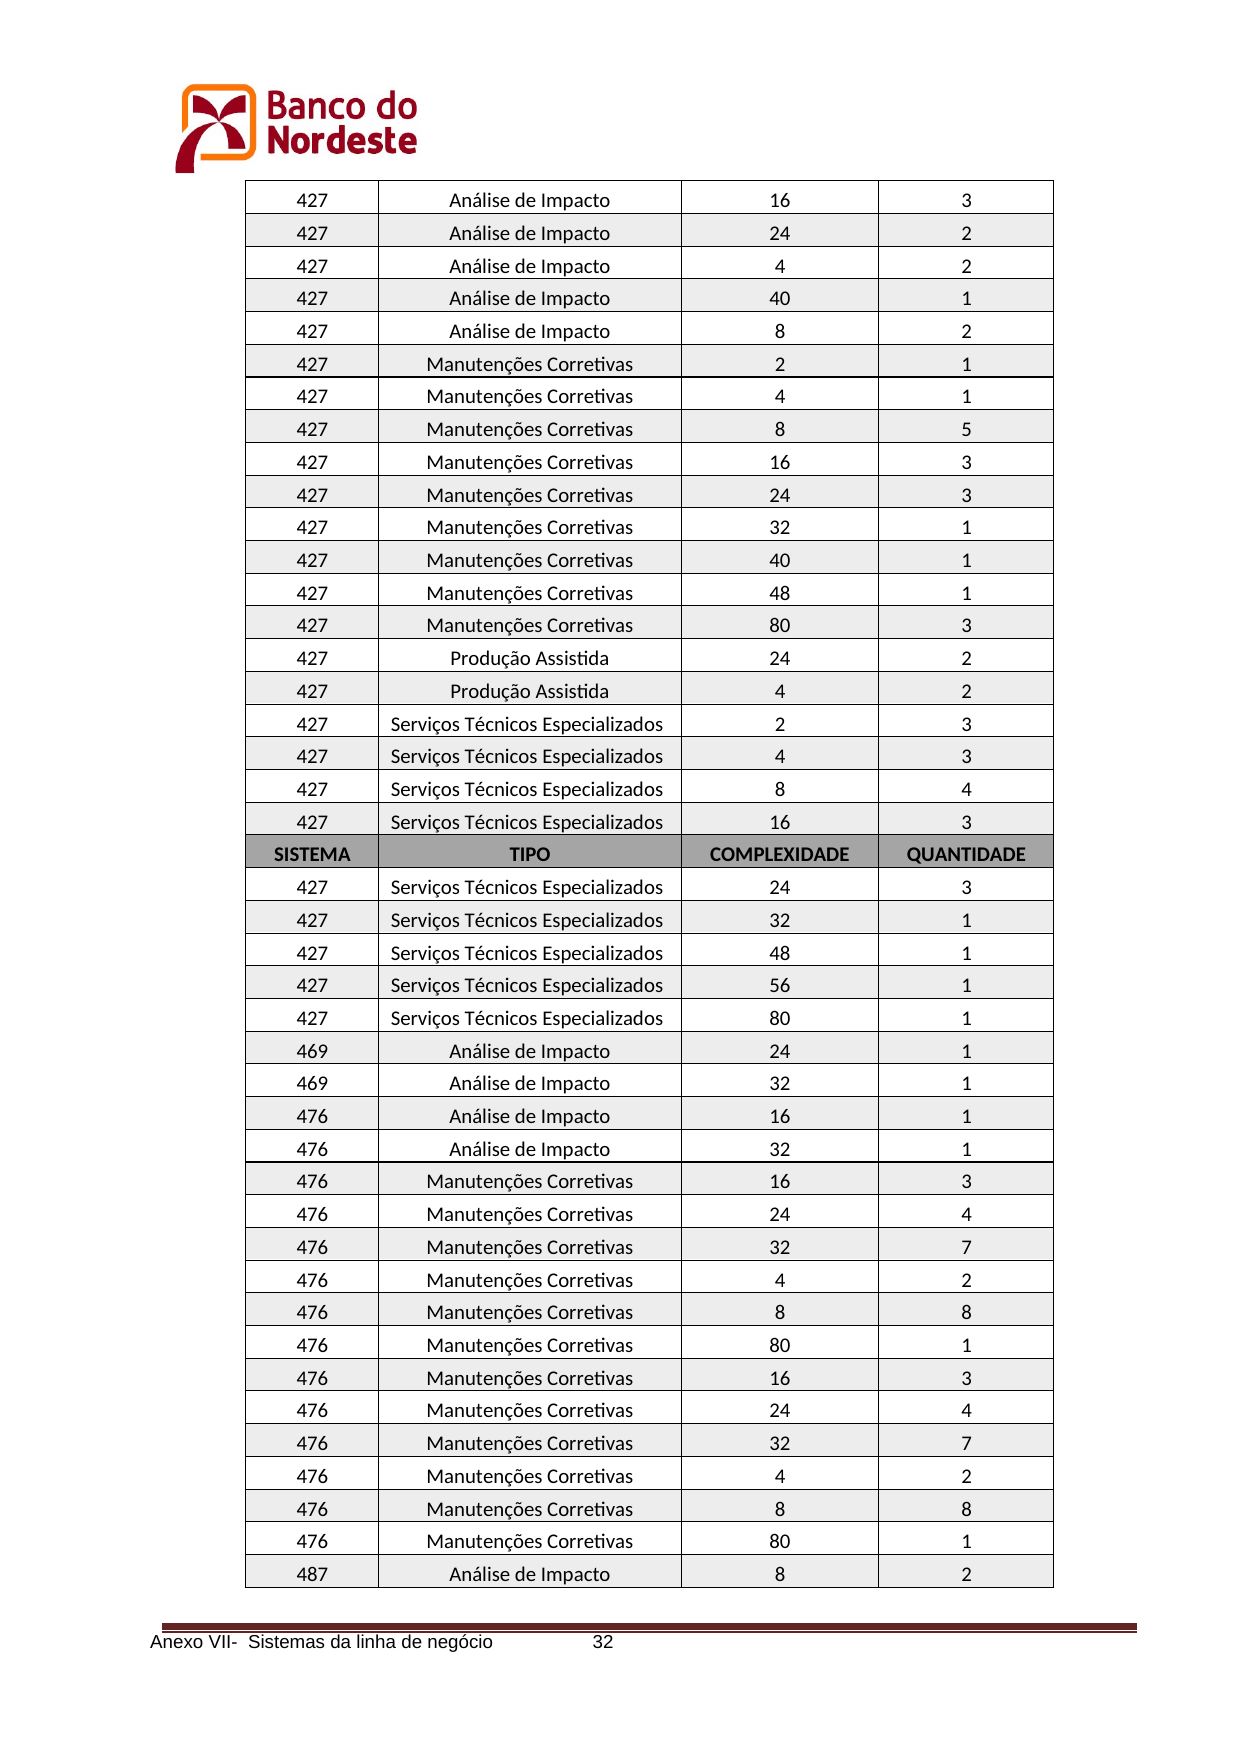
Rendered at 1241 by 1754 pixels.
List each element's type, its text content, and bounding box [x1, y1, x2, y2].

table_cell 3 [879, 181, 1053, 213]
table_cell 16 [682, 803, 878, 834]
table_cell Serviços Técnicos Especializados [379, 966, 681, 998]
table_cell Análise de Impacto [379, 279, 681, 311]
table_cell Manutenções Corretivas [379, 508, 681, 540]
table_cell 427 [246, 705, 378, 736]
table_cell 476 [246, 1326, 378, 1358]
table_cell 1 [879, 1522, 1053, 1554]
table_cell 476 [246, 1424, 378, 1456]
table_cell Manutenções Corretivas [379, 1359, 681, 1390]
table_cell 1 [879, 1032, 1053, 1063]
table_cell 32 [682, 508, 878, 540]
table_cell 1 [879, 345, 1053, 376]
table_cell Manutenções Corretivas [379, 1228, 681, 1259]
table_cell 16 [682, 181, 878, 213]
table_cell Serviços Técnicos Especializados [379, 934, 681, 965]
table_cell 427 [246, 966, 378, 998]
table_cell 24 [682, 1391, 878, 1423]
table_cell 476 [246, 1293, 378, 1325]
table_cell 427 [246, 345, 378, 376]
table_cell 427 [246, 672, 378, 703]
table_cell 8 [682, 312, 878, 344]
table_cell 476 [246, 1359, 378, 1390]
table_cell 2 [879, 639, 1053, 671]
table_cell 40 [682, 279, 878, 311]
table_cell TIPO [379, 835, 681, 867]
table_cell 427 [246, 541, 378, 573]
table_cell 476 [246, 1490, 378, 1521]
table_cell Análise de Impacto [379, 1555, 681, 1587]
table_cell 427 [246, 606, 378, 638]
table_cell 3 [879, 1163, 1053, 1194]
table_cell Análise de Impacto [379, 1032, 681, 1063]
table_cell Serviços Técnicos Especializados [379, 803, 681, 834]
table_cell 1 [879, 378, 1053, 409]
table_cell 4 [682, 737, 878, 769]
table_cell Análise de Impacto [379, 312, 681, 344]
table_cell 427 [246, 279, 378, 311]
table_cell 8 [682, 1555, 878, 1587]
table_cell Manutenções Corretivas [379, 378, 681, 409]
table_cell 2 [682, 705, 878, 736]
table_cell 1 [879, 574, 1053, 605]
table_cell 40 [682, 541, 878, 573]
table_cell 427 [246, 508, 378, 540]
table_cell 1 [879, 966, 1053, 998]
table_cell Análise de Impacto [379, 181, 681, 213]
table_cell 476 [246, 1097, 378, 1129]
table_cell 476 [246, 1391, 378, 1423]
table_cell 4 [682, 1261, 878, 1292]
table_cell Manutenções Corretivas [379, 1326, 681, 1358]
table_cell 80 [682, 1326, 878, 1358]
table_cell Manutenções Corretivas [379, 1424, 681, 1456]
table_cell Manutenções Corretivas [379, 1391, 681, 1423]
table_cell 80 [682, 999, 878, 1031]
table_cell SISTEMA [246, 835, 378, 867]
table_cell 4 [879, 770, 1053, 802]
table_cell 427 [246, 181, 378, 213]
table_cell 48 [682, 574, 878, 605]
table_cell 80 [682, 1522, 878, 1554]
table_cell 16 [682, 1097, 878, 1129]
table_cell 32 [682, 1064, 878, 1096]
table_cell COMPLEXIDADE [682, 835, 878, 867]
table_cell Manutenções Corretivas [379, 410, 681, 442]
table_cell 2 [879, 1261, 1053, 1292]
table_cell 427 [246, 934, 378, 965]
table_cell 32 [682, 901, 878, 932]
table_cell Manutenções Corretivas [379, 574, 681, 605]
table_cell 24 [682, 476, 878, 507]
table_cell Manutenções Corretivas [379, 443, 681, 474]
table_cell 469 [246, 1064, 378, 1096]
table_cell Manutenções Corretivas [379, 1195, 681, 1227]
table_cell 8 [682, 410, 878, 442]
table_cell 1 [879, 1130, 1053, 1161]
table_cell 8 [682, 1490, 878, 1521]
table_cell 1 [879, 1064, 1053, 1096]
table_cell 427 [246, 999, 378, 1031]
table_cell 427 [246, 410, 378, 442]
table_cell 476 [246, 1522, 378, 1554]
table_cell 2 [879, 1555, 1053, 1587]
table_cell 32 [682, 1424, 878, 1456]
table_cell 427 [246, 214, 378, 246]
table_cell 427 [246, 378, 378, 409]
table_cell 4 [879, 1391, 1053, 1423]
table_cell 3 [879, 803, 1053, 834]
table_cell 2 [682, 345, 878, 376]
table_cell Manutenções Corretivas [379, 1457, 681, 1488]
table_cell 32 [682, 1228, 878, 1259]
table_cell 3 [879, 606, 1053, 638]
table_cell 427 [246, 247, 378, 278]
table_cell 487 [246, 1555, 378, 1587]
picture [165, 73, 424, 181]
table_cell 427 [246, 737, 378, 769]
table_cell 4 [682, 1457, 878, 1488]
table_cell 1 [879, 934, 1053, 965]
table_cell 476 [246, 1228, 378, 1259]
table_cell 427 [246, 639, 378, 671]
table_cell 1 [879, 279, 1053, 311]
table_cell 8 [682, 1293, 878, 1325]
table_cell 2 [879, 1457, 1053, 1488]
table_cell QUANTIDADE [879, 835, 1053, 867]
table_cell 4 [682, 247, 878, 278]
table_cell Serviços Técnicos Especializados [379, 737, 681, 769]
table_cell 2 [879, 247, 1053, 278]
table_cell 427 [246, 803, 378, 834]
table_cell 4 [682, 378, 878, 409]
table_cell 8 [879, 1293, 1053, 1325]
table_cell 476 [246, 1457, 378, 1488]
table_cell 427 [246, 901, 378, 932]
table_cell 1 [879, 508, 1053, 540]
table_cell Serviços Técnicos Especializados [379, 705, 681, 736]
table_cell 476 [246, 1195, 378, 1227]
table_cell 80 [682, 606, 878, 638]
table_cell Serviços Técnicos Especializados [379, 770, 681, 802]
table_cell 5 [879, 410, 1053, 442]
table_cell Análise de Impacto [379, 1064, 681, 1096]
table_cell Manutenções Corretivas [379, 1293, 681, 1325]
table_cell Análise de Impacto [379, 247, 681, 278]
table_cell 427 [246, 770, 378, 802]
table_cell 2 [879, 214, 1053, 246]
table_cell 469 [246, 1032, 378, 1063]
table_cell 1 [879, 541, 1053, 573]
table_cell 7 [879, 1228, 1053, 1259]
table_cell 16 [682, 1359, 878, 1390]
table_cell 1 [879, 901, 1053, 932]
table_cell 32 [682, 1130, 878, 1161]
table_cell 24 [682, 1032, 878, 1063]
table_cell Manutenções Corretivas [379, 606, 681, 638]
table_cell 3 [879, 443, 1053, 474]
table_cell Manutenções Corretivas [379, 1163, 681, 1194]
table_cell Análise de Impacto [379, 1097, 681, 1129]
table_cell 16 [682, 443, 878, 474]
table_cell 427 [246, 443, 378, 474]
table_cell Manutenções Corretivas [379, 476, 681, 507]
table_cell 24 [682, 868, 878, 900]
table_cell 7 [879, 1424, 1053, 1456]
table_cell 16 [682, 1163, 878, 1194]
table_cell 2 [879, 312, 1053, 344]
table_cell 24 [682, 214, 878, 246]
table_cell 3 [879, 476, 1053, 507]
table_cell Produção Assistida [379, 672, 681, 703]
table_cell 48 [682, 934, 878, 965]
table_cell Serviços Técnicos Especializados [379, 999, 681, 1031]
table_cell Manutenções Corretivas [379, 1522, 681, 1554]
table_cell 24 [682, 1195, 878, 1227]
table_cell Manutenções Corretivas [379, 345, 681, 376]
table_cell 1 [879, 999, 1053, 1031]
table_cell 4 [879, 1195, 1053, 1227]
table_cell Manutenções Corretivas [379, 1261, 681, 1292]
table_cell 1 [879, 1326, 1053, 1358]
table_cell Serviços Técnicos Especializados [379, 868, 681, 900]
table_cell 476 [246, 1261, 378, 1292]
table_cell 3 [879, 1359, 1053, 1390]
table_cell 427 [246, 312, 378, 344]
table_cell 8 [879, 1490, 1053, 1521]
table_cell 1 [879, 1097, 1053, 1129]
table_cell 3 [879, 705, 1053, 736]
table_cell Análise de Impacto [379, 214, 681, 246]
table_cell Manutenções Corretivas [379, 1490, 681, 1521]
table_cell 3 [879, 868, 1053, 900]
table_cell 24 [682, 639, 878, 671]
table_cell 4 [682, 672, 878, 703]
table_cell 3 [879, 737, 1053, 769]
table_cell 427 [246, 574, 378, 605]
table_cell Produção Assistida [379, 639, 681, 671]
table_cell 427 [246, 476, 378, 507]
table_cell 476 [246, 1130, 378, 1161]
table_cell 476 [246, 1163, 378, 1194]
table_cell 8 [682, 770, 878, 802]
table_cell Serviços Técnicos Especializados [379, 901, 681, 932]
table_cell 427 [246, 868, 378, 900]
table_cell 56 [682, 966, 878, 998]
table_cell 2 [879, 672, 1053, 703]
table_cell Análise de Impacto [379, 1130, 681, 1161]
table_cell Manutenções Corretivas [379, 541, 681, 573]
